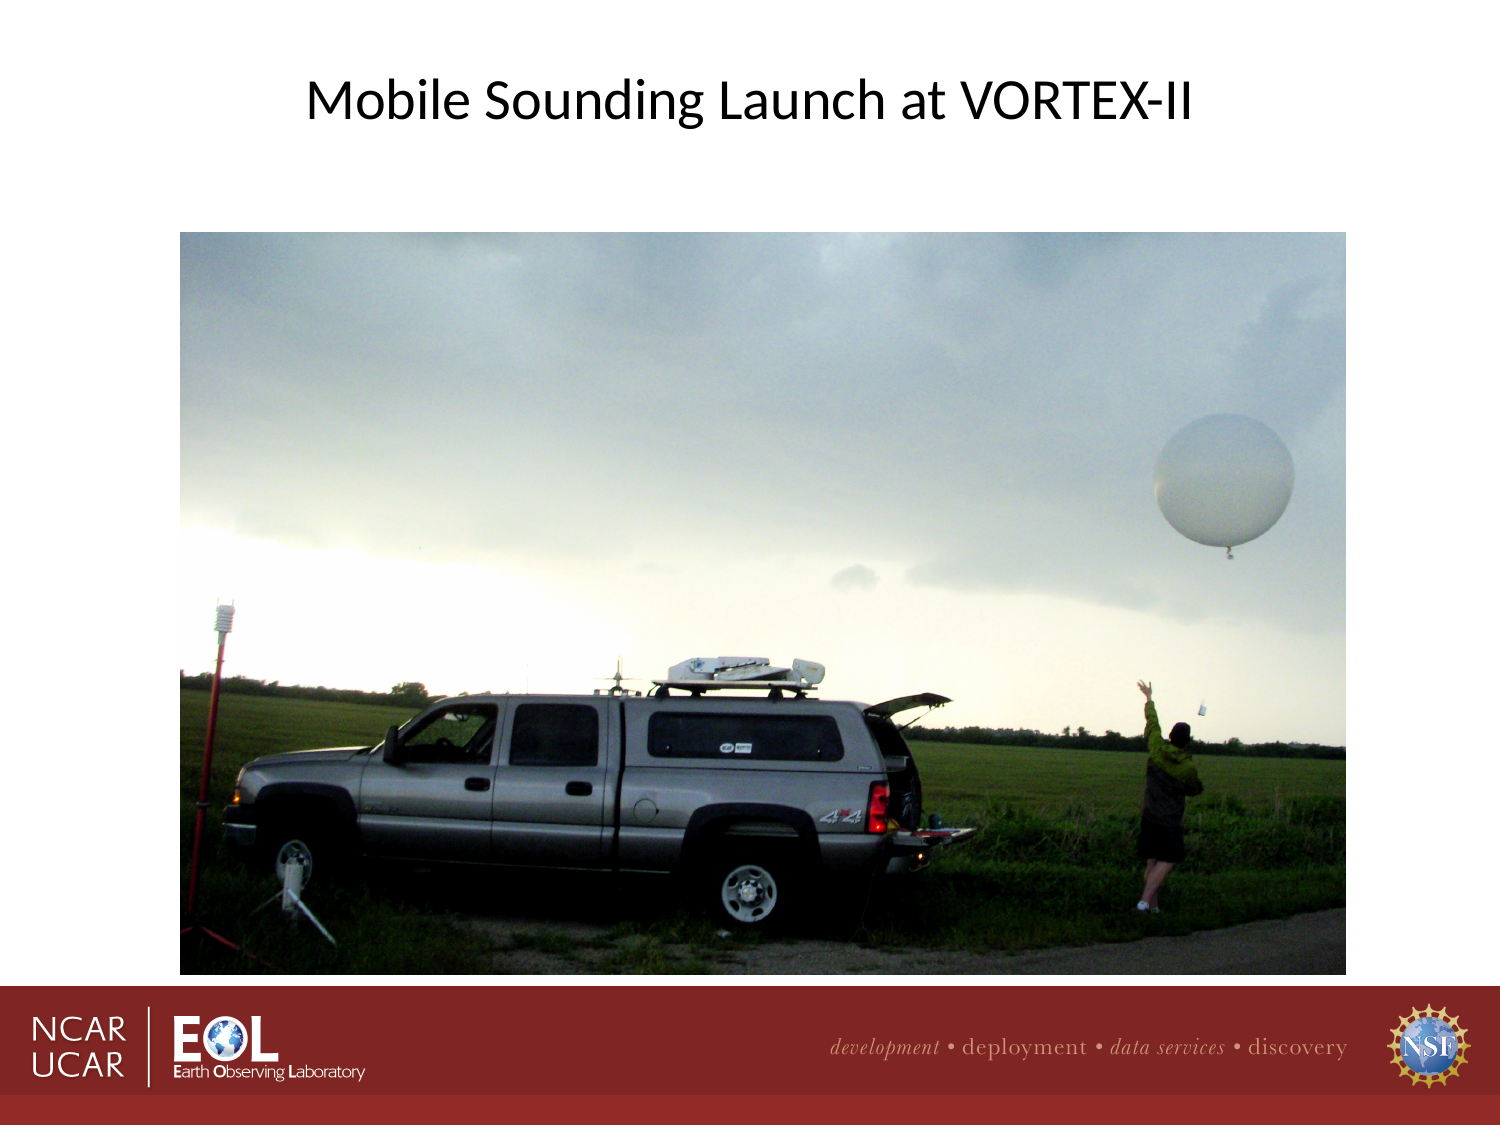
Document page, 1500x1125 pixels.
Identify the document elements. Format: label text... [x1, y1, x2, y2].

title Mobile Sounding Launch at VORTEX-II [75, 45, 1425, 165]
picture [180, 232, 1346, 975]
picture [0, 986, 1500, 1125]
